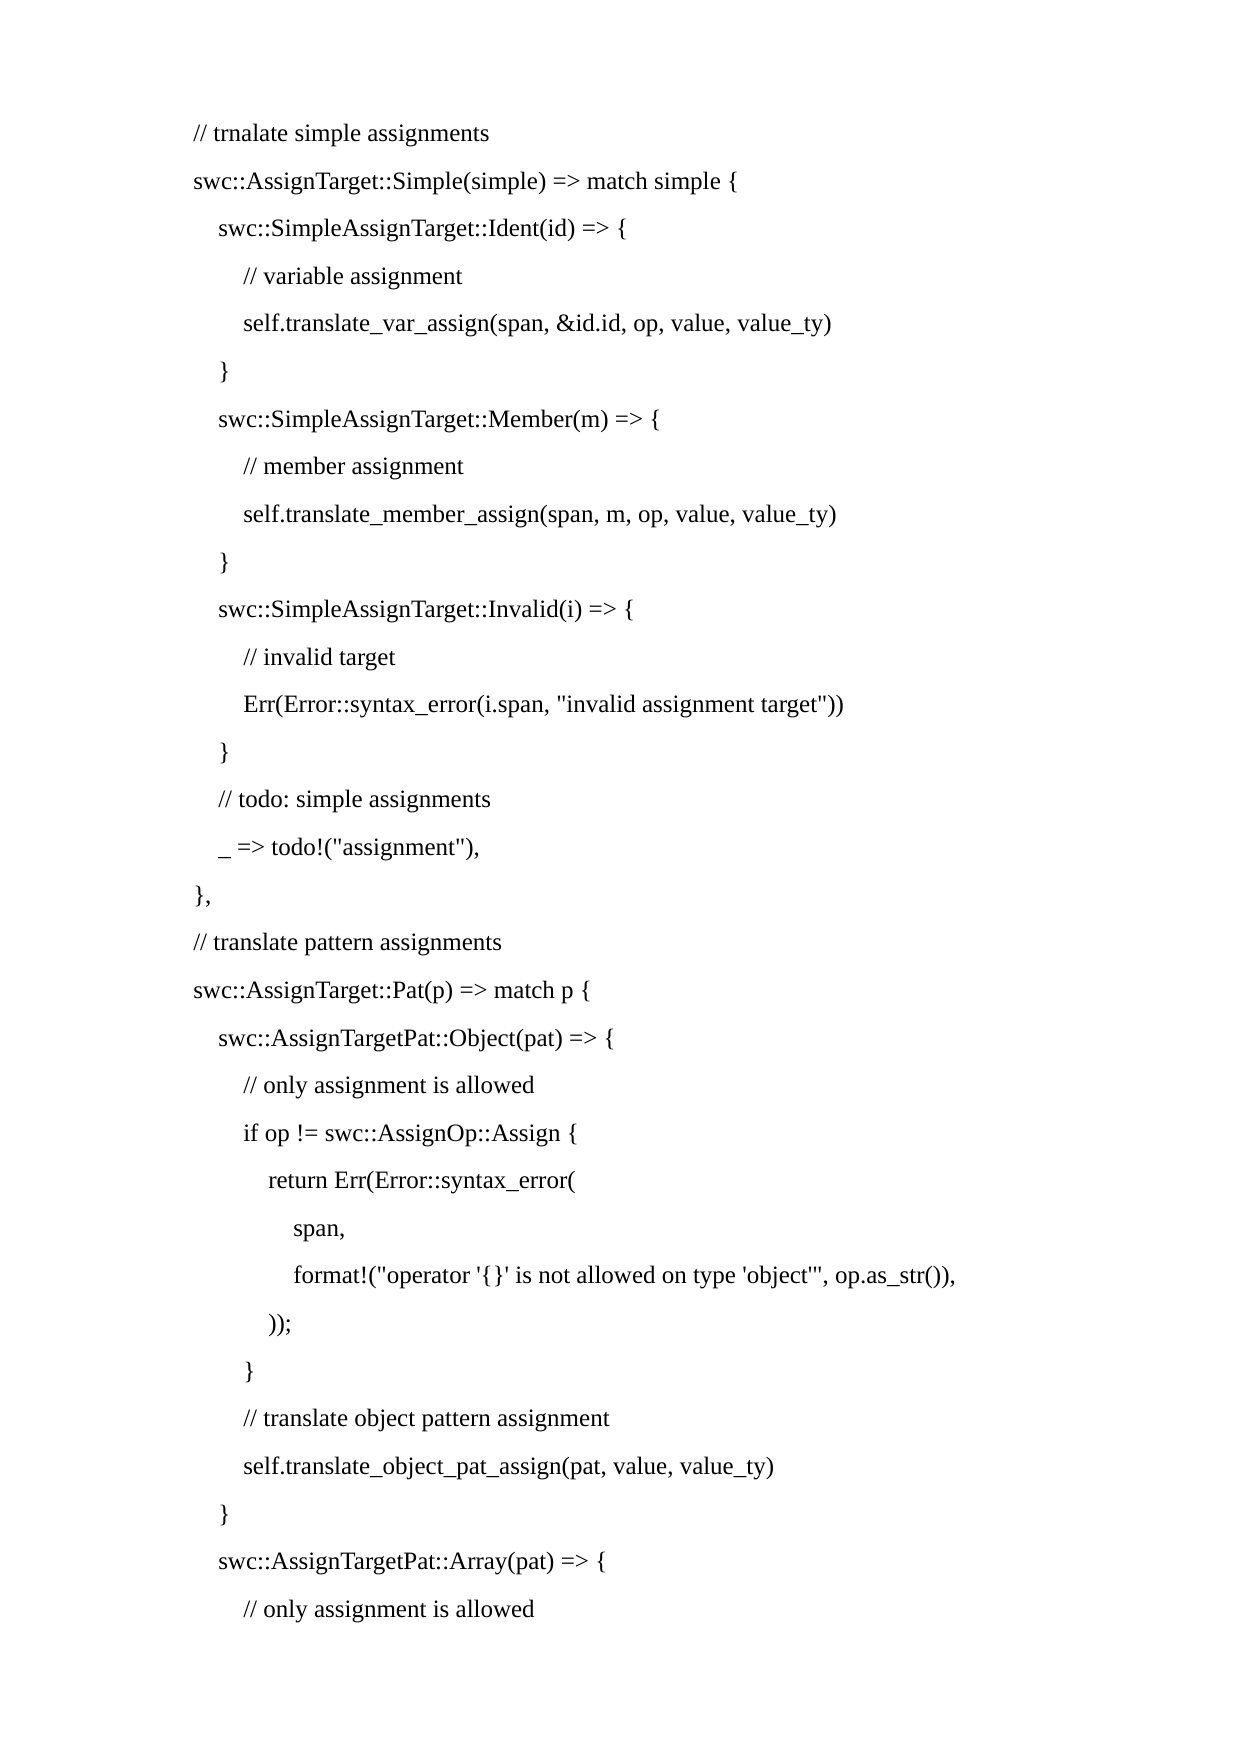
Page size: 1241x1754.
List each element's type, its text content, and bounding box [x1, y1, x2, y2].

text // invalid target [118, 642, 1122, 671]
text } [118, 547, 1122, 575]
text // only assignment is allowed [118, 1594, 1122, 1623]
text } [118, 1356, 1122, 1384]
text // member assignment [118, 451, 1122, 480]
text swc::AssignTargetPat::Object(pat) => { [118, 1023, 1122, 1051]
text // todo: simple assignments [118, 784, 1122, 813]
text Err(Error::syntax_error(i.span, "invalid assignment target")) [118, 689, 1122, 718]
text self.translate_var_assign(span, &id.id, op, value, value_ty) [118, 308, 1122, 337]
text swc::AssignTarget::Pat(p) => match p { [118, 975, 1122, 1004]
text self.translate_object_pat_assign(pat, value, value_ty) [118, 1451, 1122, 1480]
text // only assignment is allowed [118, 1070, 1122, 1099]
text swc::SimpleAssignTarget::Ident(id) => { [118, 213, 1122, 242]
text )); [118, 1308, 1122, 1337]
text } [118, 356, 1122, 385]
text // translate pattern assignments [118, 927, 1122, 956]
text span, [118, 1213, 1122, 1242]
text swc::SimpleAssignTarget::Member(m) => { [118, 404, 1122, 432]
text swc::AssignTarget::Simple(simple) => match simple { [118, 166, 1122, 194]
text _ => todo!("assignment"), [118, 832, 1122, 861]
text }, [118, 880, 1122, 908]
text swc::SimpleAssignTarget::Invalid(i) => { [118, 594, 1122, 623]
text swc::AssignTargetPat::Array(pat) => { [118, 1546, 1122, 1575]
text } [118, 1499, 1122, 1527]
text // variable assignment [118, 261, 1122, 290]
text self.translate_member_assign(span, m, op, value, value_ty) [118, 499, 1122, 528]
text // trnalate simple assignments [118, 118, 1122, 147]
text } [118, 737, 1122, 766]
text format!("operator '{}' is not allowed on type 'object'", op.as_str()), [118, 1261, 1122, 1289]
text // translate object pattern assignment [118, 1403, 1122, 1432]
text return Err(Error::syntax_error( [118, 1165, 1122, 1194]
text if op != swc::AssignOp::Assign { [118, 1118, 1122, 1147]
